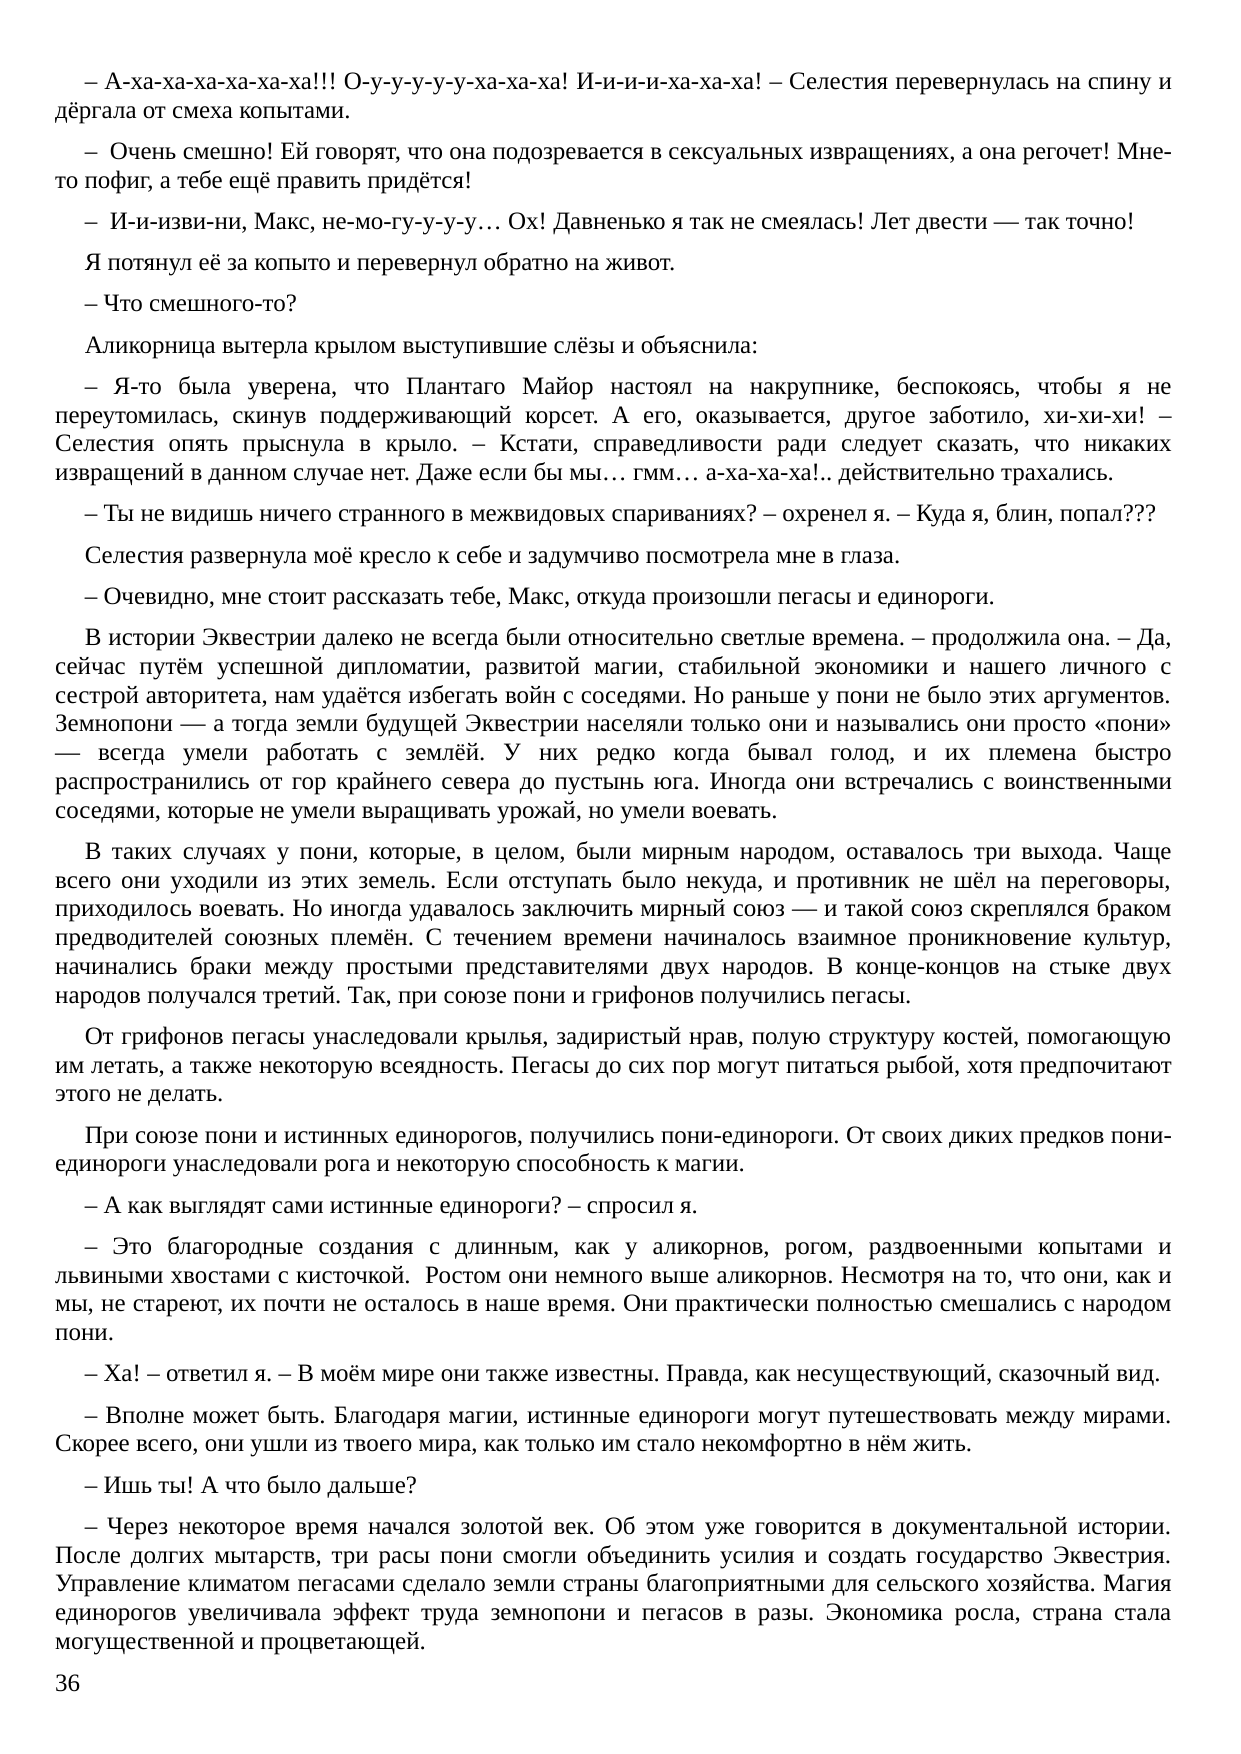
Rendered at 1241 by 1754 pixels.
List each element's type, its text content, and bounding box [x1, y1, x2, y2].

text – Это благородные создания с длинным, как у аликорнов, рогом, раздвоенными копытами и львиными хвостами с кисточкой. Ростом они немного выше аликорнов. Несмотря на то, что они, как и мы, не стареют, их почти не осталось в наше время. Они практически полностью смешались с народом пони. [55, 1231, 1173, 1346]
text – Я-то была уверена, что Плантаго Майор настоял на накрупнике, беспокоясь, чтобы я не переутомилась, скинув поддерживающий корсет. А его, оказывается, другое заботило, хи-хи-хи! – Селестия опять прыснула в крыло. – Кстати, справедливости ради следует сказать, что никаких извращений в данном случае нет. Даже если бы мы… гмм… а-ха-ха-ха!.. действительно трахались. [55, 371, 1173, 486]
text – Ишь ты! А что было дальше? [55, 1470, 1173, 1498]
text В таких случаях у пони, которые, в целом, были мирным народом, оставалось три выхода. Чаще всего они уходили из этих земель. Если отступать было некуда, и противник не шёл на переговоры, приходилось воевать. Но иногда удавалось заключить мирный союз — и такой союз скреплялся браком предводителей союзных племён. С течением времени начиналось взаимное проникновение культур, начинались браки между простыми представителями двух народов. В конце-концов на стыке двух народов получался третий. Так, при союзе пони и грифонов получились пегасы. [55, 836, 1173, 1008]
text – Что смешного-то? [55, 288, 1173, 317]
text – А как выглядят сами истинные единороги? – спросил я. [55, 1190, 1173, 1218]
text – А-ха-ха-ха-ха-ха-ха!!! О-у-у-у-у-у-ха-ха-ха! И-и-и-и-ха-ха-ха! – Селестия перевернулась на спину и дёргала от смеха копытами. [55, 66, 1173, 123]
text Селестия развернула моё кресло к себе и задумчиво посмотрела мне в глаза. [55, 540, 1173, 568]
text – Вполне может быть. Благодаря магии, истинные единороги могут путешествовать между мирами. Скорее всего, они ушли из твоего мира, как только им стало некомфортно в нём жить. [55, 1400, 1173, 1457]
text При союзе пони и истинных единорогов, получились пони-единороги. От своих диких предков пони-единороги унаследовали рога и некоторую способность к магии. [55, 1120, 1173, 1177]
text От грифонов пегасы унаследовали крылья, задиристый нрав, полую структуру костей, помогающую им летать, а также некоторую всеядность. Пегасы до сих пор могут питаться рыбой, хотя предпочитают этого не делать. [55, 1021, 1173, 1107]
text – Очень смешно! Ей говорят, что она подозревается в сексуальных извращениях, а она регочет! Мне-то пофиг, а тебе ещё править придётся! [55, 136, 1173, 193]
text – Ты не видишь ничего странного в межвидовых спариваниях? – охренел я. – Куда я, блин, попал??? [55, 498, 1173, 527]
text – Через некоторое время начался золотой век. Об этом уже говорится в документальной истории. После долгих мытарств, три расы пони смогли объединить усилия и создать государство Эквестрия. Управление климатом пегасами сделало земли страны благоприятными для сельского хозяйства. Магия единорогов увеличивала эффект труда земнопони и пегасов в разы. Экономика росла, страна стала могущественной и процветающей. [55, 1511, 1173, 1655]
text – Очевидно, мне стоит рассказать тебе, Макс, откуда произошли пегасы и единороги. [55, 581, 1173, 610]
text В истории Эквестрии далеко не всегда были относительно светлые времена. – продолжила она. – Да, сейчас путём успешной дипломатии, развитой магии, стабильной экономики и нашего личного с сестрой авторитета, нам удаётся избегать войн с соседями. Но раньше у пони не было этих аргументов. Земнопони — а тогда земли будущей Эквестрии населяли только они и назывались они просто «пони» — всегда умели работать с землёй. У них редко когда бывал голод, и их племена быстро распространились от гор крайнего севера до пустынь юга. Иногда они встречались с воинственными соседями, которые не умели выращивать урожай, но умели воевать. [55, 622, 1173, 823]
text – Ха! – ответил я. – В моём мире они также известны. Правда, как несуществующий, сказочный вид. [55, 1358, 1173, 1387]
text – И-и-изви-ни, Макс, не-мо-гу-у-у-у… Ох! Давненько я так не смеялась! Лет двести — так точно! [55, 206, 1173, 235]
text Аликорница вытерла крылом выступившие слёзы и объяснила: [55, 330, 1173, 358]
text Я потянул её за копыто и перевернул обратно на живот. [55, 247, 1173, 276]
